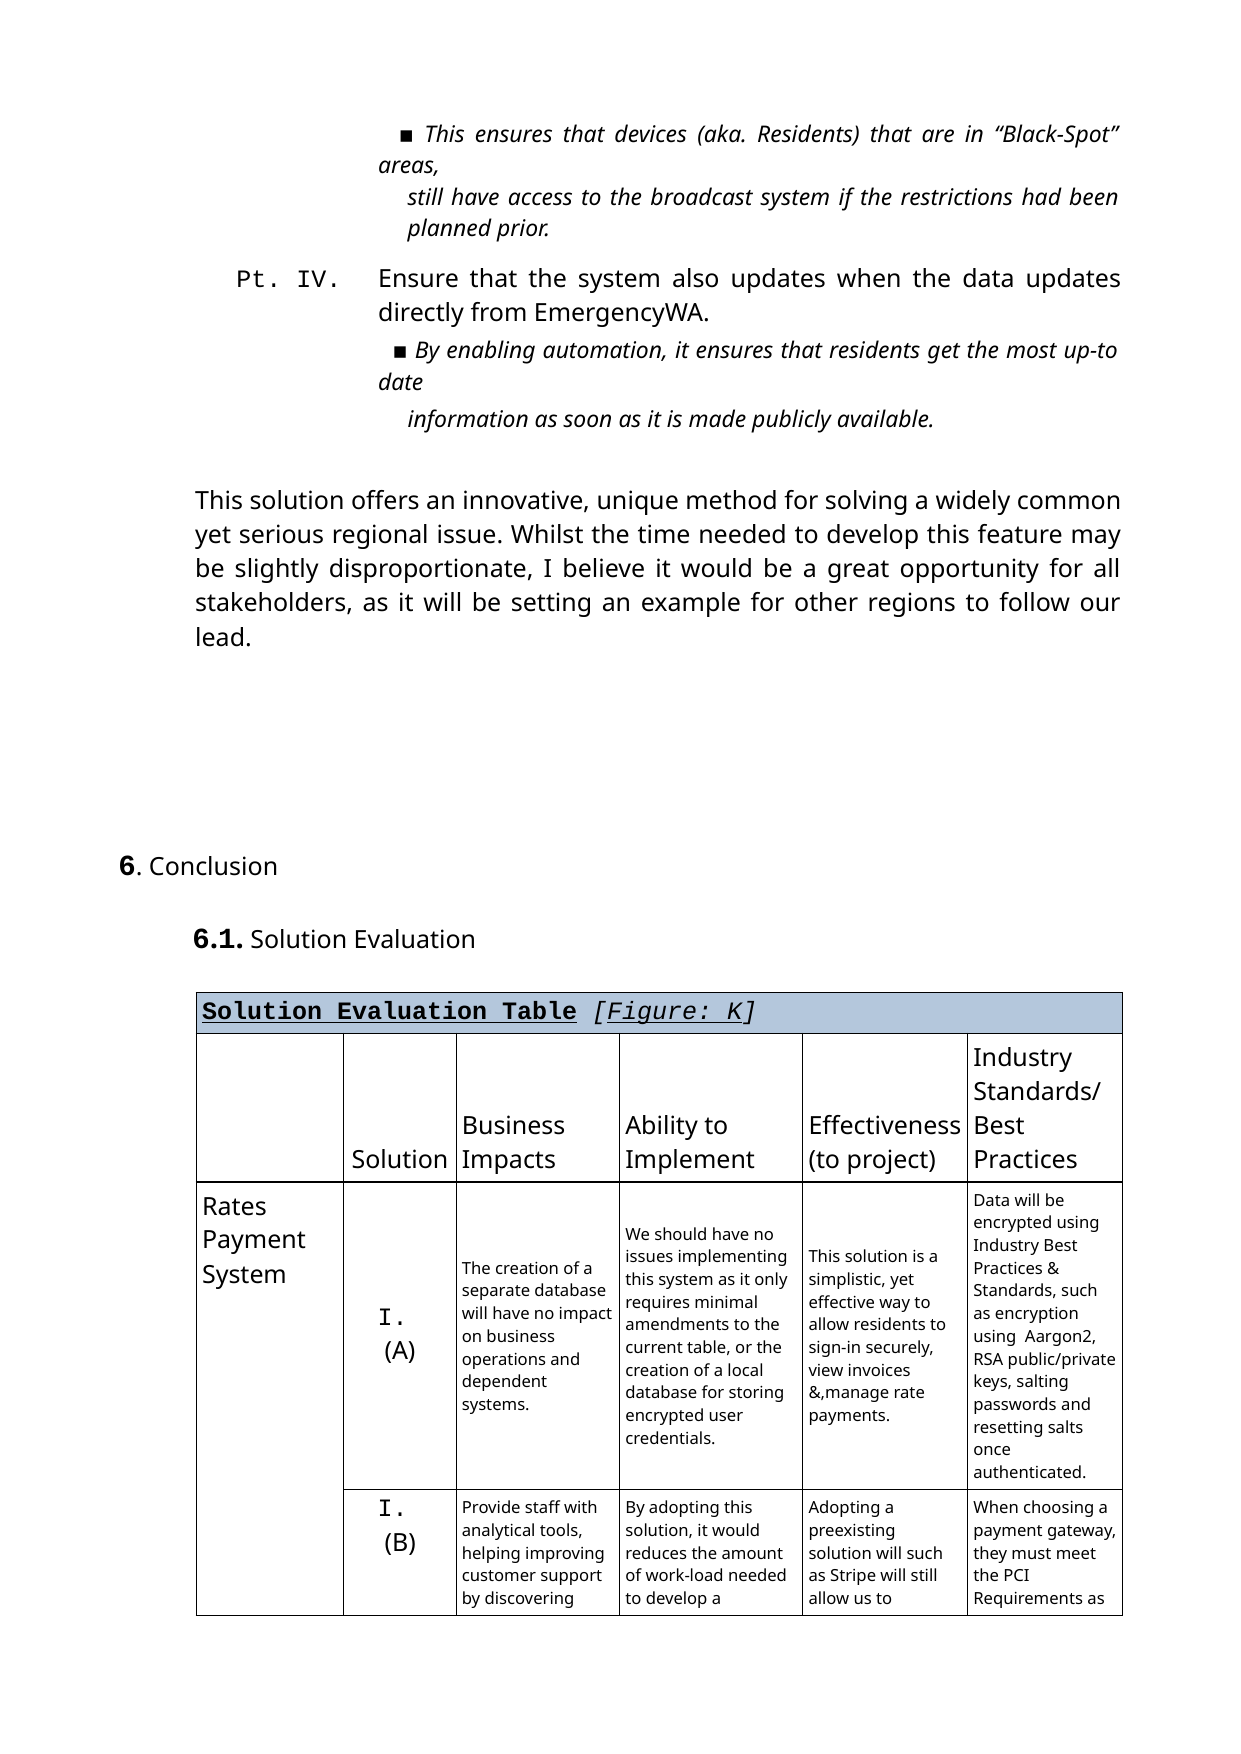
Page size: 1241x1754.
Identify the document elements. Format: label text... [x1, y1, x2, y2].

table_cell I. (A) [344, 1183, 456, 1489]
table_cell The creation of a separate database will have no impact on business operations and dependent systems. [457, 1183, 619, 1489]
list Ensure that the system also updates when the data updates directly from EmergencyWA. [236, 260, 1122, 328]
table_header Solution Evaluation Table [Figure: K] [197, 993, 1122, 1033]
table_cell When choosing a payment gateway, they must meet the PCI Requirements as [968, 1490, 1122, 1615]
table_cell Rates Payment System [197, 1183, 343, 1615]
table_cell Solution [344, 1034, 456, 1181]
text This solution offers an innovative, unique method for solving a widely common yet serious regional issue. Whilst the time needed to develop this feature may be slightly disproportionate, I believe it would be a great opportunity for all stakeholders, as it will be setting an example for other regions to follow our lead. [195, 483, 1122, 653]
list still have access to the broadcast system if the restrictions had been planned prior. [266, 181, 1122, 243]
table_cell Business Impacts [457, 1034, 619, 1181]
table_cell By adopting this solution, it would reduces the amount of work-load needed to develop a [620, 1490, 802, 1615]
table_cell We should have no issues implementing this system as it only requires minimal amendments to the current table, or the creation of a local database for storing encrypted user credentials. [620, 1183, 802, 1489]
table_cell I. (B) [344, 1490, 456, 1615]
table_cell Ability to Implement [620, 1034, 802, 1181]
table_cell This solution is a simplistic, yet effective way to allow residents to sign-in securely, view invoices &,manage rate payments. [803, 1183, 967, 1489]
list ▪ This ensures that devices (aka. Residents) that are in “Black-Spot” areas, [236, 118, 1122, 181]
table_cell [197, 1034, 343, 1181]
list ▪ By enabling automation, it ensures that residents get the most up-to date [236, 334, 1122, 397]
table_cell Effectiveness (to project) [803, 1034, 967, 1181]
text 6. Conclusion [118, 848, 1122, 884]
table_cell Data will be encrypted using Industry Best Practices & Standards, such as encryption using Aargon2, RSA public/private keys, salting passwords and resetting salts once authenticated. [968, 1183, 1122, 1489]
list information as soon as it is made publicly available. [266, 403, 1122, 434]
table_cell Adopting a preexisting solution will such as Stripe will still allow us to [803, 1490, 967, 1615]
table_cell Provide staff with analytical tools, helping improving customer support by discovering [457, 1490, 619, 1615]
text 6.1. Solution Evaluation [192, 918, 1122, 958]
table_cell Industry Standards/Best Practices [968, 1034, 1122, 1181]
